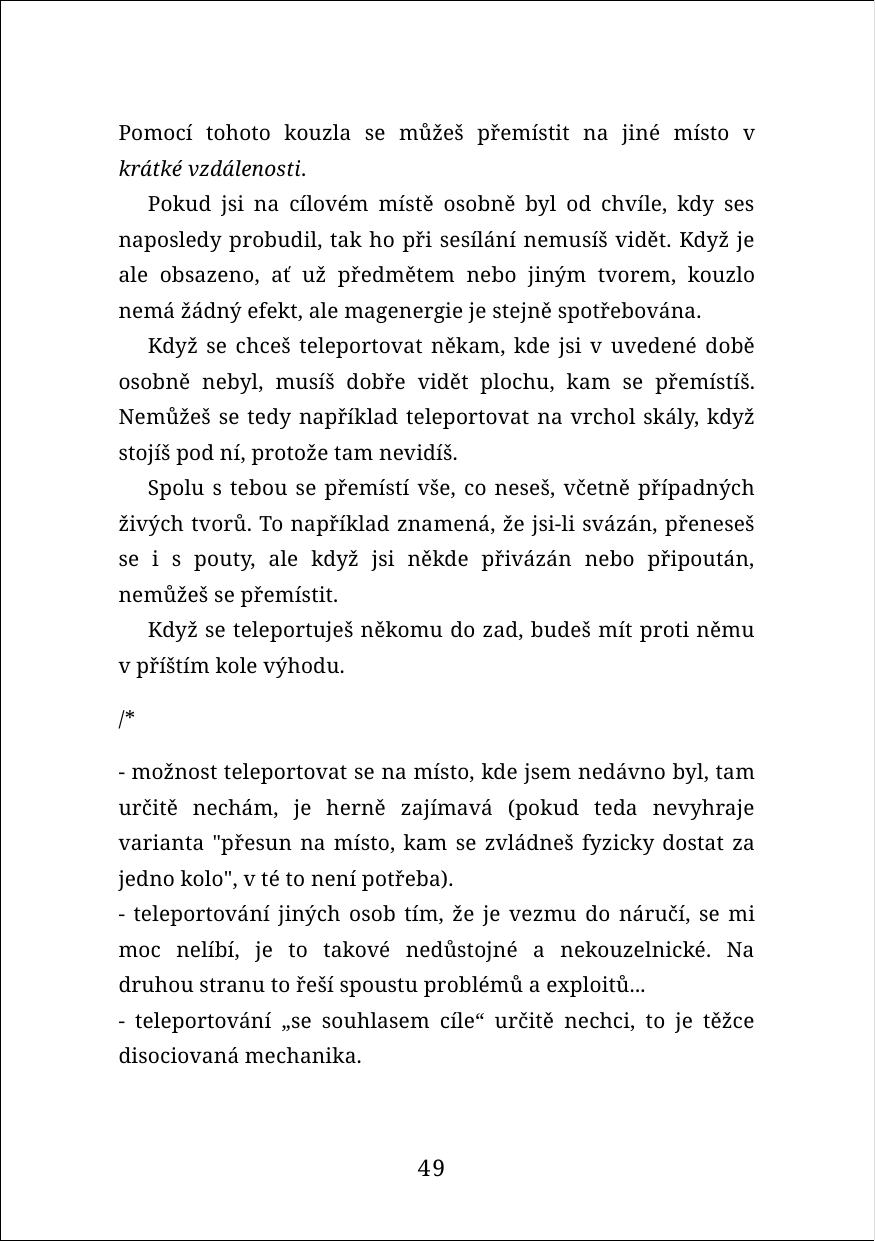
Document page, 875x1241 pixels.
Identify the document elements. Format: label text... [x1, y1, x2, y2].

text - možnost teleportovat se na místo, kde jsem nedávno byl, tam určitě nechám, je herně zajímavá (pokud teda nevyhraje varianta "přesun na místo, kam se zvládneš fyzicky dostat za jedno kolo", v té to není potřeba). - teleportování jiných osob tím, že je vezmu do náručí, se mi moc nelíbí, je to takové nedůstojné a nekouzelnické. Na druhou stranu to řeší spoustu problémů a exploitů... - teleportování „se souhlasem cíle“ určitě nechci, to je těžce disociovaná mechanika. [118, 757, 756, 1070]
text /* [118, 704, 756, 733]
text Pomocí tohoto kouzla se můžeš přemístit na jiné místo v krátké vzdálenosti. Pokud jsi na cílovém místě osobně byl od chvíle, kdy ses naposledy probudil, tak ho při sesílání nemusíš vidět. Když je ale obsazeno, ať už předmětem nebo jiným tvorem, kouzlo nemá žádný efekt, ale magenergie je stejně spotřebována. Když se chceš teleportovat někam, kde jsi v uvedené době osobně nebyl, musíš dobře vidět plochu, kam se přemístíš. Nemůžeš se tedy například teleportovat na vrchol skály, když stojíš pod ní, protože tam nevidíš. Spolu s tebou se přemístí vše, co neseš, včetně případných živých tvorů. To například znamená, že jsi-li svázán, přeneseš se i s pouty, ale když jsi někde přivázán nebo připoután, nemůžeš se přemístit. Když se teleportuješ někomu do zad, budeš mít proti němu v příštím kole výhodu. [118, 118, 756, 679]
